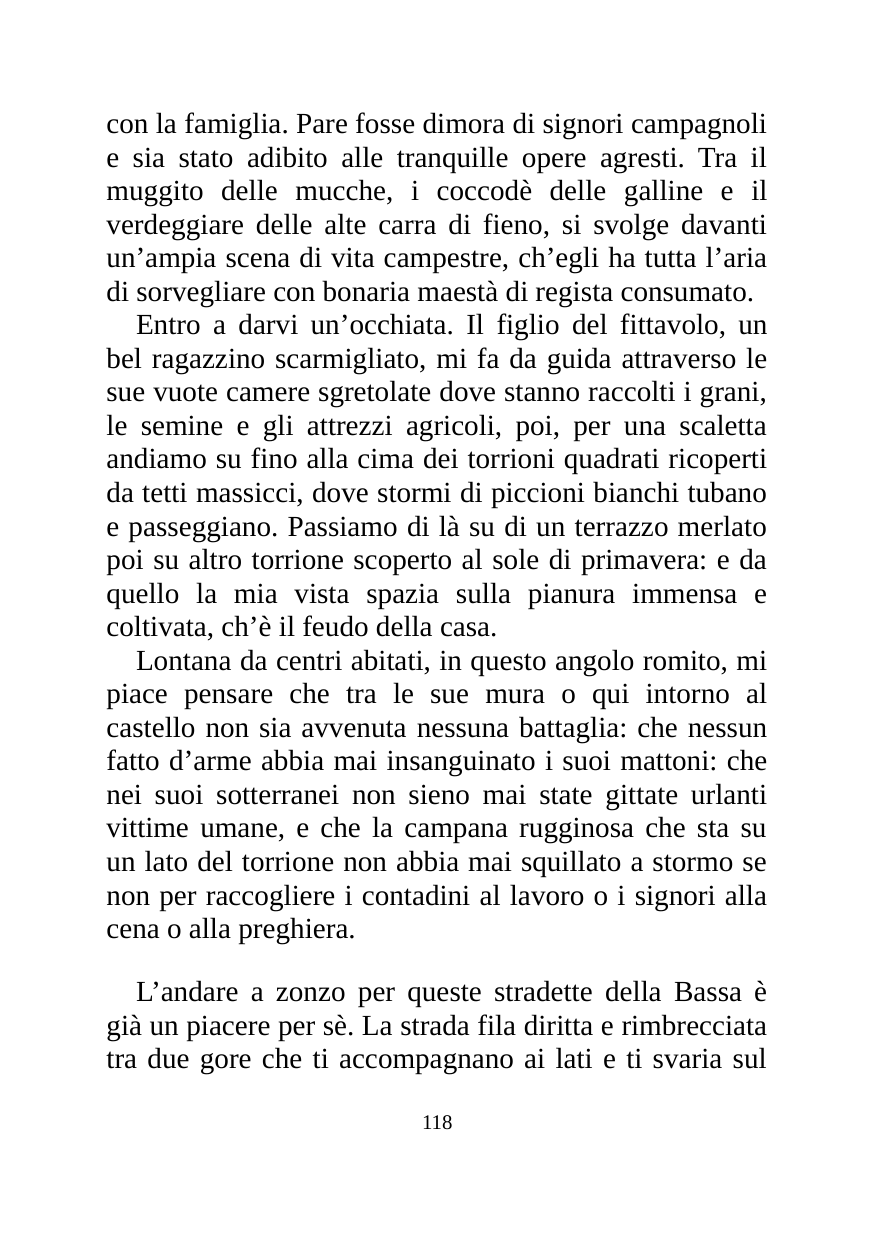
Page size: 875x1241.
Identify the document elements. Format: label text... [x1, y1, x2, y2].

text Entro a darvi un’occhiata. Il figlio del fittavolo, un bel ragazzino scarmigliato, mi fa da guida attraverso le sue vuote camere sgretolate dove stanno raccolti i grani, le semine e gli attrezzi agricoli, poi, per una scaletta andiamo su fino alla cima dei torrioni quadrati ricoperti da tetti massicci, dove stormi di piccioni bianchi tubano e passeggiano. Passiamo di là su di un terrazzo merlato poi su altro torrione scoperto al sole di primavera: e da quello la mia vista spazia sulla pianura immensa e coltivata, ch’è il feudo della casa. [106, 307, 768, 643]
text Lontana da centri abitati, in questo angolo romito, mi piace pensare che tra le sue mura o qui intorno al castello non sia avvenuta nessuna battaglia: che nessun fatto d’arme abbia mai insanguinato i suoi mattoni: che nei suoi sotterranei non sieno mai state gittate urlanti vittime umane, e che la campana rugginosa che sta su un lato del torrione non abbia mai squillato a stormo se non per raccogliere i contadini al lavoro o i signori alla cena o alla preghiera. [106, 643, 768, 945]
text con la famiglia. Pare fosse dimora di signori campagnoli e sia stato adibito alle tranquille opere agresti. Tra il muggito delle mucche, i coccodè delle galline e il verdeggiare delle alte carra di fieno, si svolge davanti un’ampia scena di vita campestre, ch’egli ha tutta l’aria di sorvegliare con bonaria maestà di regista consumato. [106, 106, 768, 307]
text L’andare a zonzo per queste stradette della Bassa è già un piacere per sè. La strada fila diritta e rimbrecciata tra due gore che ti accompagnano ai lati e ti svaria sul [106, 974, 768, 1075]
